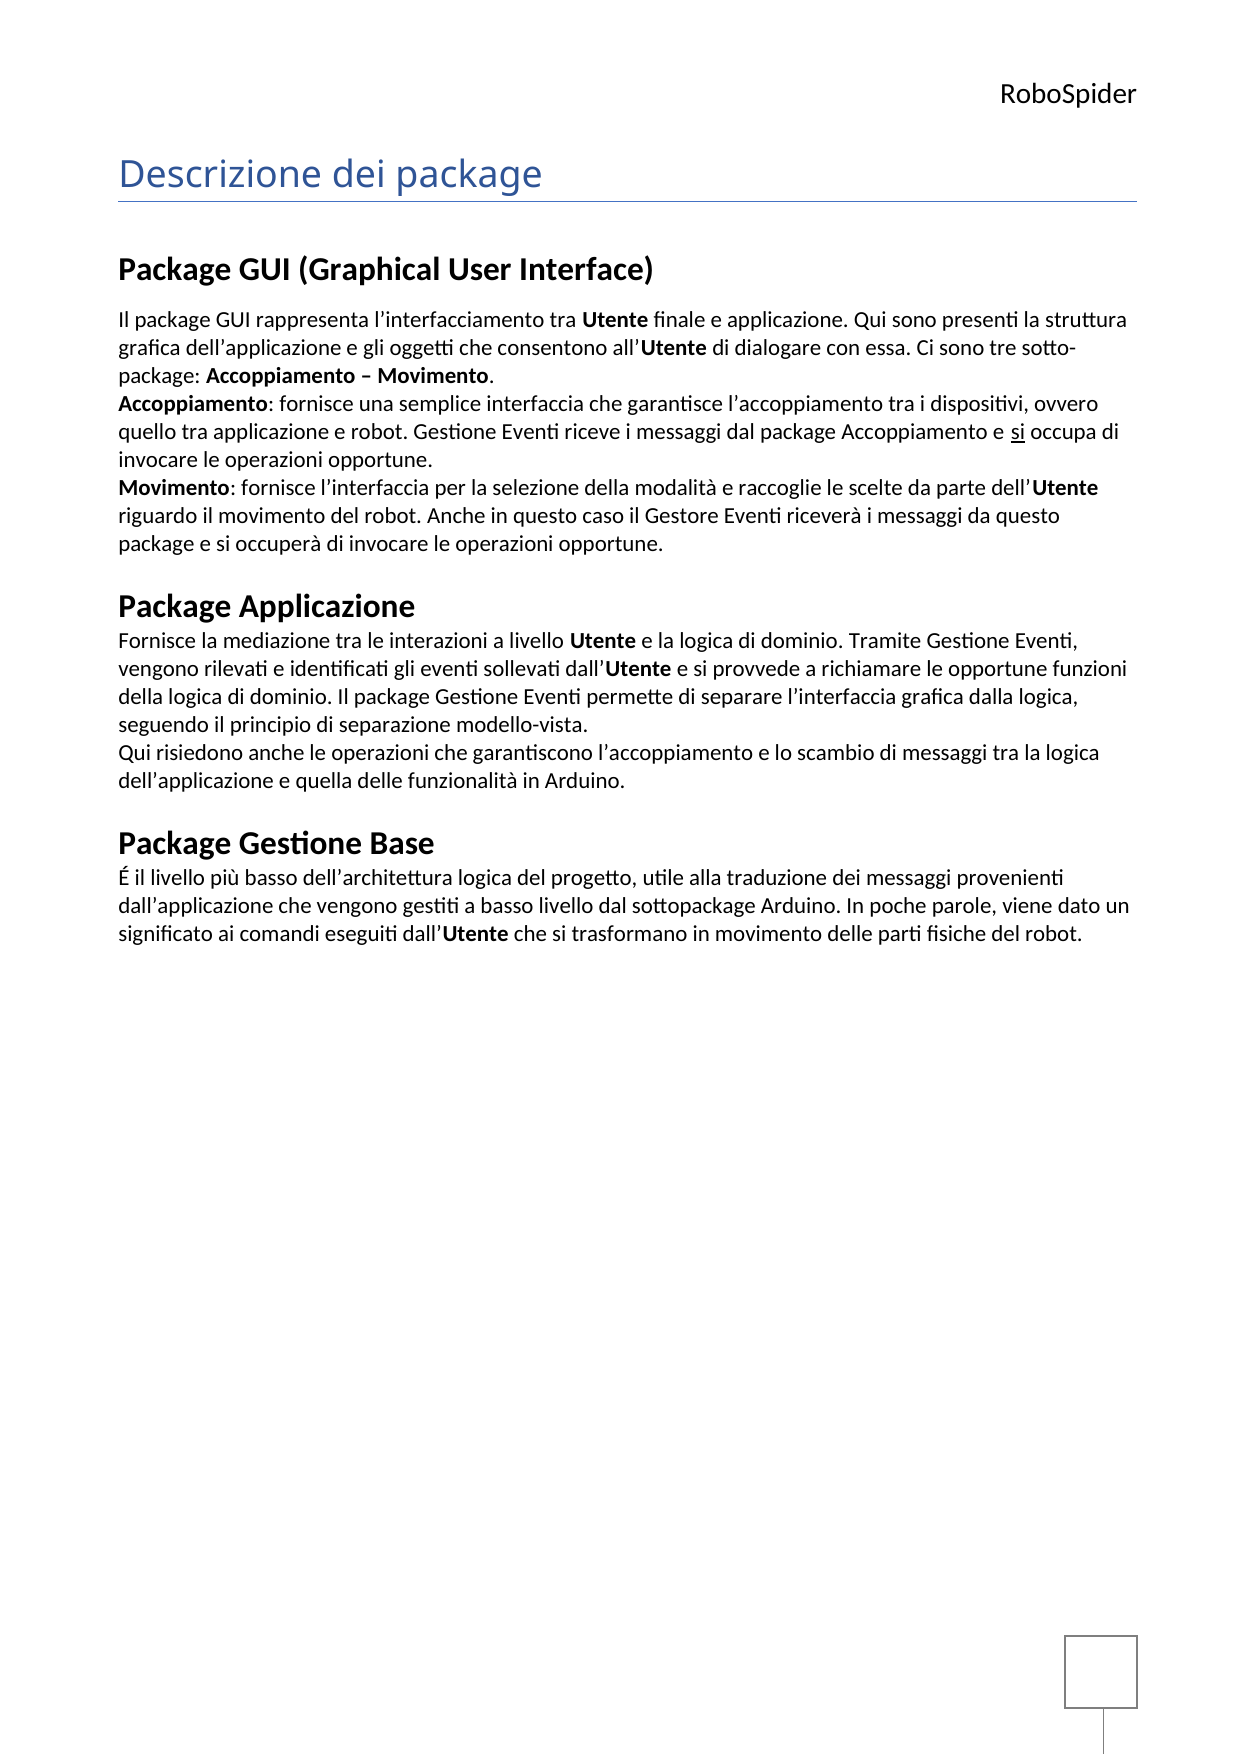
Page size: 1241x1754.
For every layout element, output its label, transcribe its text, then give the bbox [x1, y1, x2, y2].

text Fornisce la mediazione tra le interazioni a livello Utente e la logica di dominio. Tramite Gestione Eventi, vengono rilevati e identificati gli eventi sollevati dall’Utente e si provvede a richiamare le opportune funzioni della logica di dominio. Il package Gestione Eventi permette di separare l’interfaccia grafica dalla logica, seguendo il principio di separazione modello-vista. [118, 626, 1137, 738]
text Qui risiedono anche le operazioni che garantiscono l’accoppiamento e lo scambio di messaggi tra la logica dell’applicazione e quella delle funzionalità in Arduino. [118, 738, 1137, 794]
text É il livello più basso dell’architettura logica del progetto, utile alla traduzione dei messaggi provenienti dall’applicazione che vengono gestiti a basso livello dal sottopackage Arduino. In poche parole, viene dato un significato ai comandi eseguiti dall’Utente che si trasformano in movimento delle parti fisiche del robot. [118, 863, 1137, 947]
text Il package GUI rappresenta l’interfacciamento tra Utente finale e applicazione. Qui sono presenti la struttura grafica dell’applicazione e gli oggetti che consentono all’Utente di dialogare con essa. Ci sono tre sotto-package: Accoppiamento – Movimento. [118, 305, 1137, 389]
text Package GUI (Graphical User Interface) [118, 248, 1137, 288]
subtitle Descrizione dei package [118, 148, 1137, 201]
text Accoppiamento: fornisce una semplice interfaccia che garantisce l’accoppiamento tra i dispositivi, ovvero quello tra applicazione e robot. Gestione Eventi riceve i messaggi dal package Accoppiamento e si occupa di invocare le operazioni opportune. [118, 389, 1137, 473]
text Package Gestione Base [118, 794, 1137, 863]
text Movimento: fornisce l’interfaccia per la selezione della modalità e raccoglie le scelte da parte dell’Utente riguardo il movimento del robot. Anche in questo caso il Gestore Eventi riceverà i messaggi da questo package e si occuperà di invocare le operazioni opportune. Package Applicazione [118, 473, 1137, 626]
